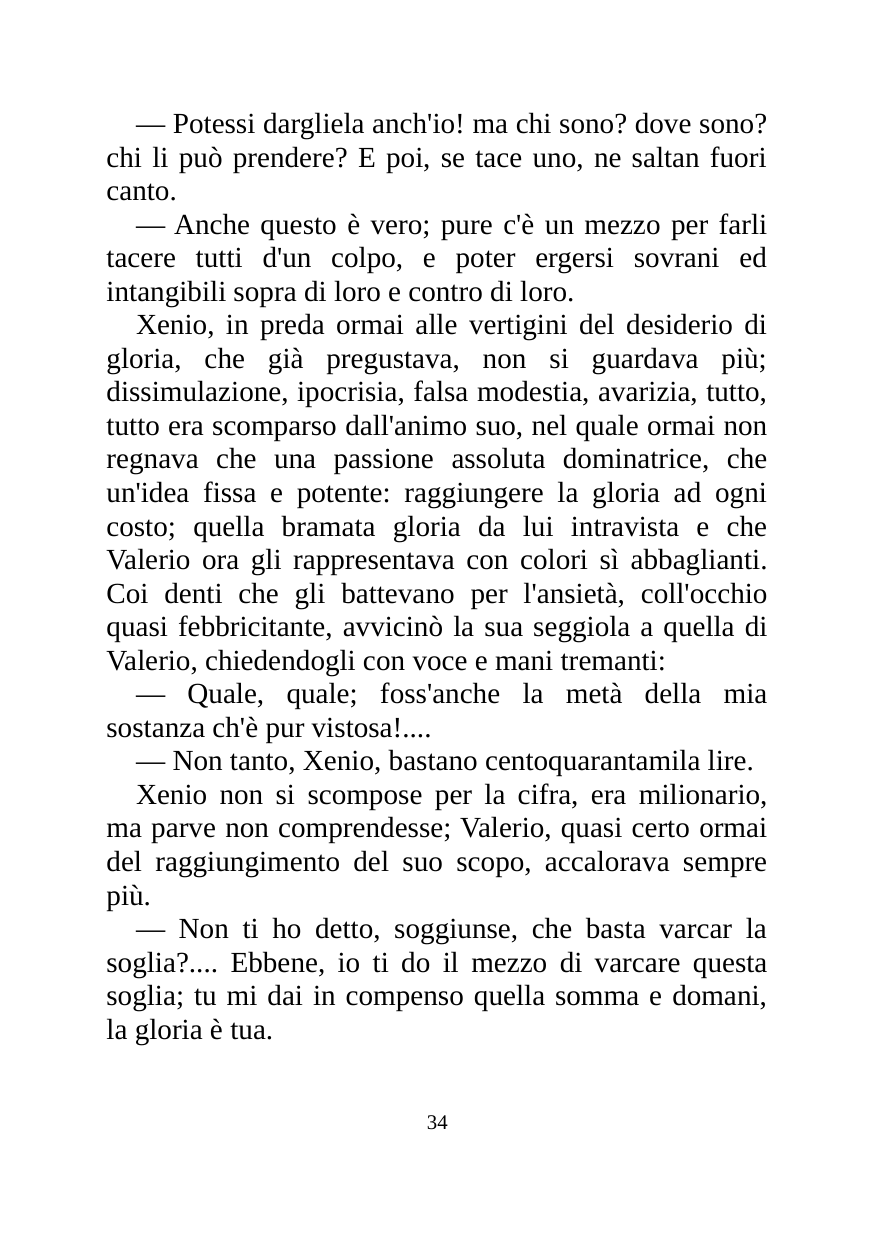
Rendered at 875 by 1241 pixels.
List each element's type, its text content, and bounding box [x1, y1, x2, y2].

text — Potessi dargliela anch'io! ma chi sono? dove sono? chi li può prendere? E poi, se tace uno, ne saltan fuori canto. [106, 106, 768, 207]
text Xenio non si scompose per la cifra, era milionario, ma parve non comprendesse; Valerio, quasi certo ormai del raggiungimento del suo scopo, accalorava sempre più. [106, 777, 768, 911]
text — Non ti ho detto, soggiunse, che basta varcar la soglia?.... Ebbene, io ti do il mezzo di varcare questa soglia; tu mi dai in compenso quella somma e domani, la gloria è tua. [106, 911, 768, 1045]
text Xenio, in preda ormai alle vertigini del desiderio di gloria, che già pregustava, non si guardava più; dissimulazione, ipocrisia, falsa modestia, avarizia, tutto, tutto era scomparso dall'animo suo, nel quale ormai non regnava che una passione assoluta dominatrice, che un'idea fissa e potente: raggiungere la gloria ad ogni costo; quella bramata gloria da lui intravista e che Valerio ora gli rappresentava con colori sì abbaglianti. Coi denti che gli battevano per l'ansietà, coll'occhio quasi febbricitante, avvicinò la sua seggiola a quella di Valerio, chiedendogli con voce e mani tremanti: [106, 307, 768, 676]
text — Quale, quale; foss'anche la metà della mia sostanza ch'è pur vistosa!.... [106, 676, 768, 743]
text — Non tanto, Xenio, bastano centoquarantamila lire. [106, 743, 768, 777]
text — Anche questo è vero; pure c'è un mezzo per farli tacere tutti d'un colpo, e poter ergersi sovrani ed intangibili sopra di loro e contro di loro. [106, 207, 768, 307]
